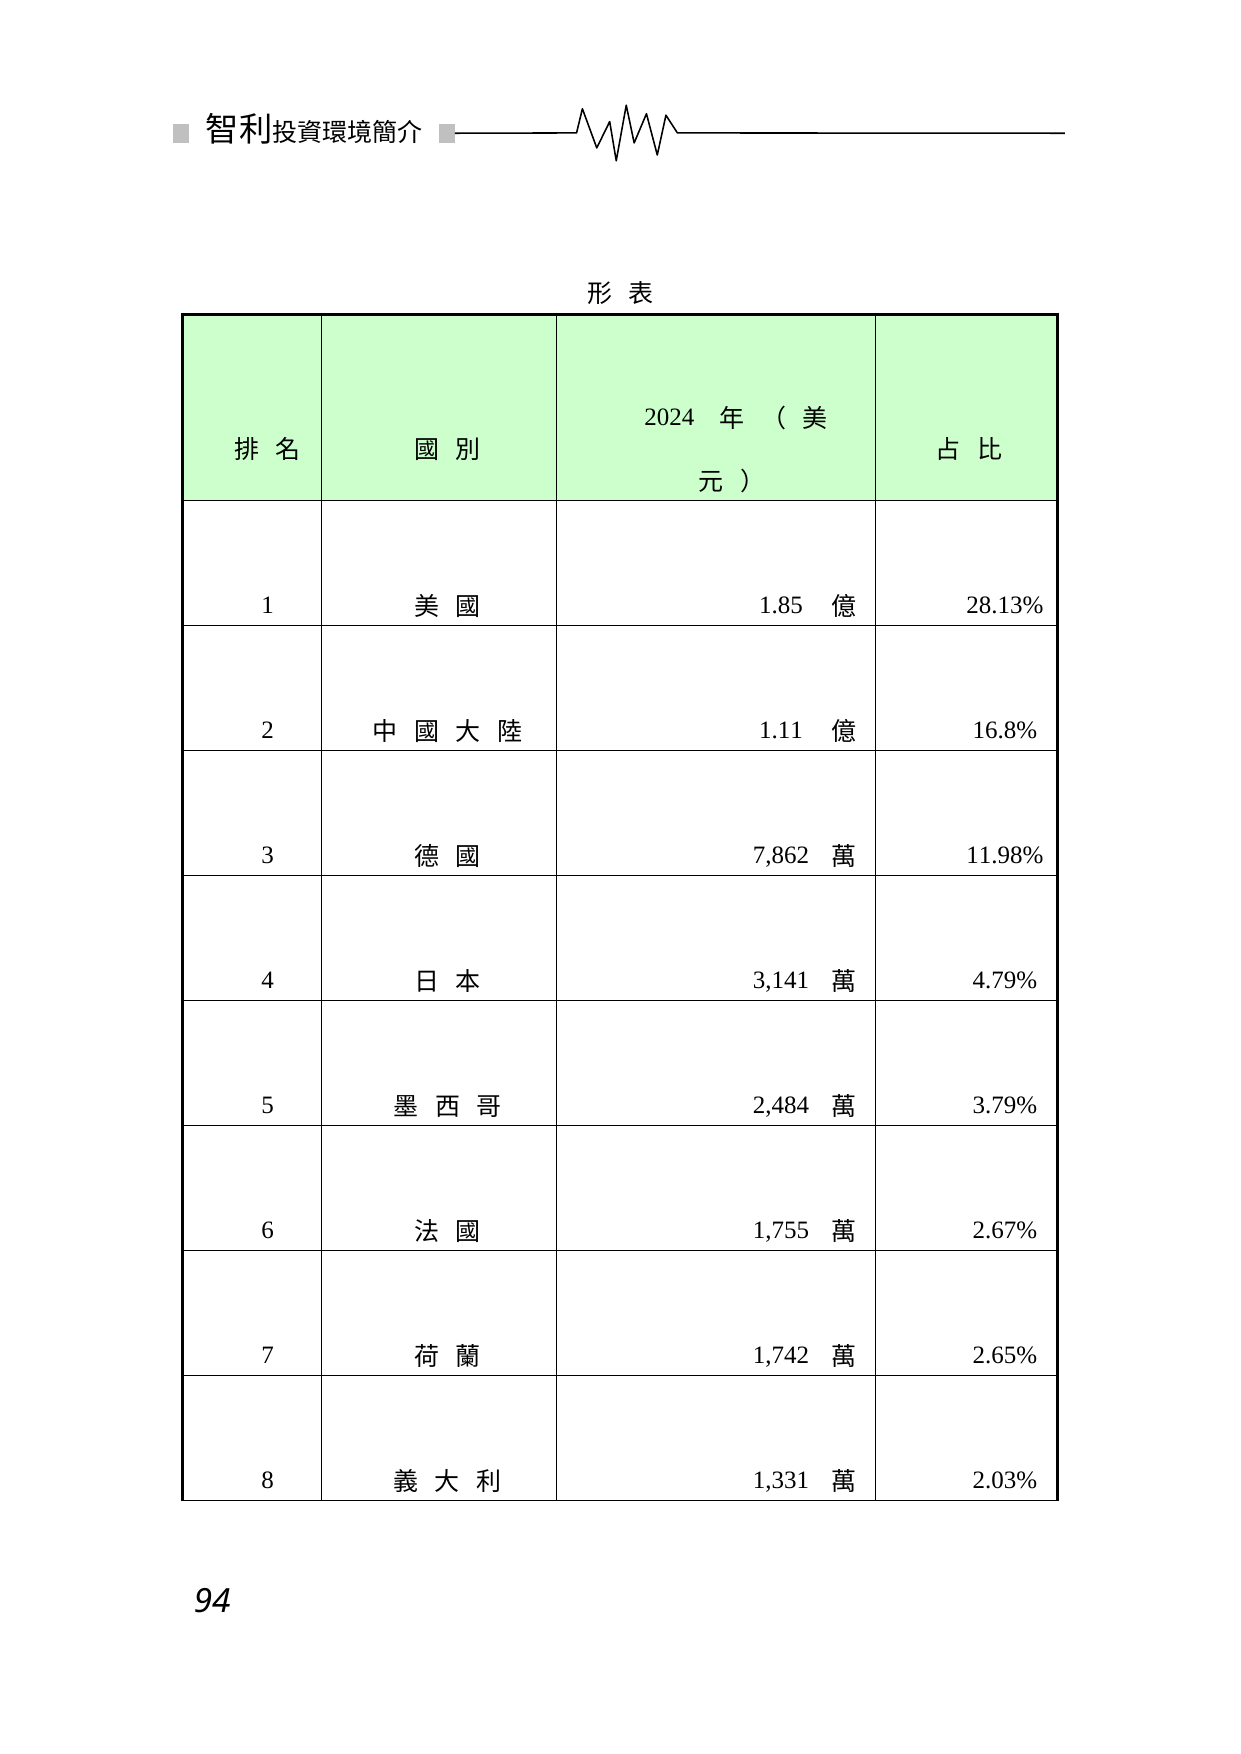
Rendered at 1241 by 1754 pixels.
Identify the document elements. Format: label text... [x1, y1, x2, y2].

table_cell 3 [184, 751, 321, 875]
table_cell 3,141萬 [557, 876, 875, 1000]
table_cell 5 [184, 1001, 321, 1125]
table_cell 3.79% [876, 1001, 1056, 1125]
table_cell 日本 [322, 876, 556, 1000]
table_cell 1,331萬 [557, 1376, 875, 1500]
table_cell 1 [184, 501, 321, 625]
table_cell 2 [184, 626, 321, 750]
table_cell 2,484萬 [557, 1001, 875, 1125]
table_header 占比 [876, 316, 1056, 500]
table_cell 11.98% [876, 751, 1056, 875]
table_cell 2.67% [876, 1126, 1056, 1250]
table_cell 美國 [322, 501, 556, 625]
table_cell 2.65% [876, 1251, 1056, 1375]
table_cell 28.13% [876, 501, 1056, 625]
table_cell 1.11億 [557, 626, 875, 750]
table_cell 法國 [322, 1126, 556, 1250]
table_cell 義大利 [322, 1376, 556, 1500]
table_header 國別 [322, 316, 556, 500]
table_cell 中國大陸 [322, 626, 556, 750]
table_cell 8 [184, 1376, 321, 1500]
table_cell 墨西哥 [322, 1001, 556, 1125]
table_cell 7 [184, 1251, 321, 1375]
table_header 排名 [184, 316, 321, 500]
table_cell 6 [184, 1126, 321, 1250]
text 形表 [183, 250, 1058, 313]
table_cell 16.8% [876, 626, 1056, 750]
table_header 2024年（美元） [557, 316, 875, 500]
table_cell 荷蘭 [322, 1251, 556, 1375]
table_cell 4.79% [876, 876, 1056, 1000]
table_cell 4 [184, 876, 321, 1000]
table_cell 1.85億 [557, 501, 875, 625]
table_cell 德國 [322, 751, 556, 875]
table_cell 2.03% [876, 1376, 1056, 1500]
table_cell 1,755萬 [557, 1126, 875, 1250]
table_cell 7,862萬 [557, 751, 875, 875]
table_cell 1,742萬 [557, 1251, 875, 1375]
